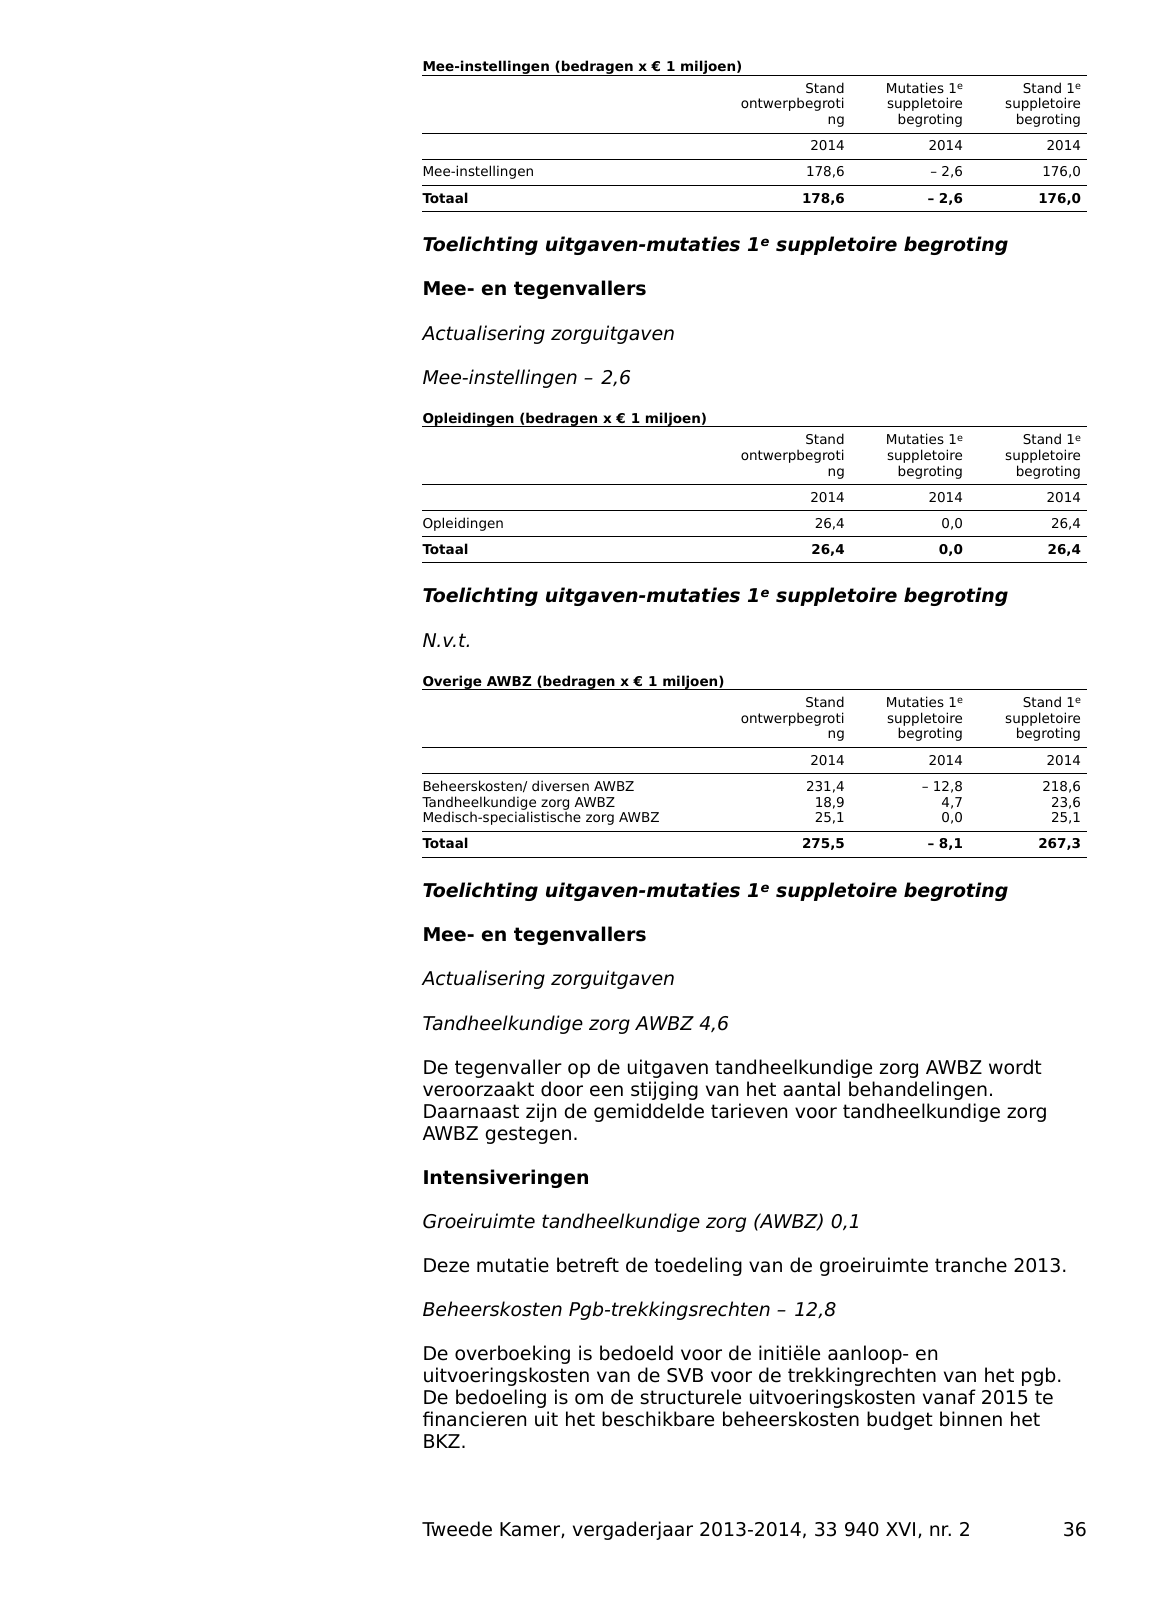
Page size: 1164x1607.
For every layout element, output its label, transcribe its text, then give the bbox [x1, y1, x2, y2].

text De tegenvaller op de uitgaven tandheelkundige zorg AWBZ wordt veroorzaakt door een stijging van het aantal behandelingen. Daarnaast zijn de gemiddelde tarieven voor tandheelkundige zorg AWBZ gestegen. [422, 1057, 1087, 1144]
table_cell 23,6 [969, 794, 1087, 810]
table_cell Totaal [422, 537, 732, 562]
table_cell Medisch-specialistische zorg AWBZ [422, 810, 732, 831]
text De overboeking is bedoeld voor de initiële aanloop- en uitvoeringskosten van de SVB voor de trekkingrechten van het pgb. De bedoeling is om de structurele uitvoeringskosten vanaf 2015 te financieren uit het beschikbare beheerskosten budget binnen het BKZ. [422, 1343, 1087, 1453]
subtitle Toelichting uitgaven-mutaties 1e suppletoire begroting [422, 585, 1087, 607]
table_cell Stand ontwerpbegroting [732, 76, 850, 132]
subtitle Mee- en tegenvallers [422, 924, 1087, 946]
table_cell [422, 427, 732, 484]
table_cell [422, 76, 732, 132]
subtitle Actualisering zorguitgaven [422, 968, 1087, 990]
table_cell Beheerskosten/ diversen AWBZ [422, 774, 732, 794]
table_cell 231,4 [732, 774, 850, 794]
table_cell 2014 [732, 748, 850, 773]
subtitle Mee-instellingen – 2,6 [422, 367, 1087, 388]
subtitle Groeiruimte tandheelkundige zorg (AWBZ) 0,1 [422, 1211, 1087, 1233]
table_cell 218,6 [969, 774, 1087, 794]
table_cell Totaal [422, 186, 732, 211]
table_cell [422, 134, 732, 158]
table_header Mee-instellingen (bedragen x € 1 miljoen) [422, 59, 1087, 75]
table_cell [422, 690, 732, 747]
table_cell 0,0 [850, 810, 968, 831]
table_cell [422, 485, 732, 510]
table_cell [422, 748, 732, 773]
table_cell 176,0 [969, 160, 1087, 185]
table_cell 26,4 [732, 537, 850, 562]
table_cell 26,4 [969, 511, 1087, 536]
table_cell 0,0 [850, 537, 968, 562]
table_cell 25,1 [732, 810, 850, 831]
table_cell Mutaties 1e suppletoire begroting [850, 427, 968, 484]
subtitle Mee- en tegenvallers [422, 278, 1087, 300]
table_cell 2014 [850, 748, 968, 773]
table_header Opleidingen (bedragen x € 1 miljoen) [422, 410, 1087, 426]
table_cell Mutaties 1e suppletoire begroting [850, 690, 968, 747]
table_cell 2014 [850, 485, 968, 510]
table_cell Mee-instellingen [422, 160, 732, 185]
table_cell Tandheelkundige zorg AWBZ [422, 794, 732, 810]
table_cell – 2,6 [850, 186, 968, 211]
table_cell Opleidingen [422, 511, 732, 536]
text N.v.t. [422, 629, 1087, 652]
table_cell 25,1 [969, 810, 1087, 831]
subtitle Actualisering zorguitgaven [422, 322, 1087, 344]
table_cell 178,6 [732, 186, 850, 211]
table_cell 26,4 [732, 511, 850, 536]
table_cell Stand 1e suppletoire begroting [969, 427, 1087, 484]
table_cell – 12,8 [850, 774, 968, 794]
table_cell 2014 [732, 134, 850, 158]
table_cell Stand 1e suppletoire begroting [969, 690, 1087, 747]
table_cell Stand ontwerpbegroting [732, 427, 850, 484]
subtitle Tandheelkundige zorg AWBZ 4,6 [422, 1012, 1087, 1034]
table_cell Stand ontwerpbegroting [732, 690, 850, 747]
table_cell 2014 [732, 485, 850, 510]
subtitle Toelichting uitgaven-mutaties 1e suppletoire begroting [422, 234, 1087, 256]
table_header Overige AWBZ (bedragen x € 1 miljoen) [422, 674, 1087, 689]
table_cell 2014 [969, 748, 1087, 773]
table_cell 18,9 [732, 794, 850, 810]
table_cell – 2,6 [850, 160, 968, 185]
subtitle Beheerskosten Pgb-trekkingsrechten – 12,8 [422, 1299, 1087, 1321]
table_cell 178,6 [732, 160, 850, 185]
table_cell 176,0 [969, 186, 1087, 211]
table_cell 2014 [969, 485, 1087, 510]
table_cell 2014 [969, 134, 1087, 158]
text Deze mutatie betreft de toedeling van de groeiruimte tranche 2013. [422, 1255, 1087, 1277]
table_cell 2014 [850, 134, 968, 158]
table_cell 0,0 [850, 511, 968, 536]
table_cell 4,7 [850, 794, 968, 810]
table_cell 275,5 [732, 832, 850, 857]
subtitle Intensiveringen [422, 1167, 1087, 1189]
table_cell Totaal [422, 832, 732, 857]
table_cell – 8,1 [850, 832, 968, 857]
table_cell Stand 1e suppletoire begroting [969, 76, 1087, 132]
table_cell Mutaties 1e suppletoire begroting [850, 76, 968, 132]
table_cell 26,4 [969, 537, 1087, 562]
subtitle Toelichting uitgaven-mutaties 1e suppletoire begroting [422, 880, 1087, 902]
table_cell 267,3 [969, 832, 1087, 857]
